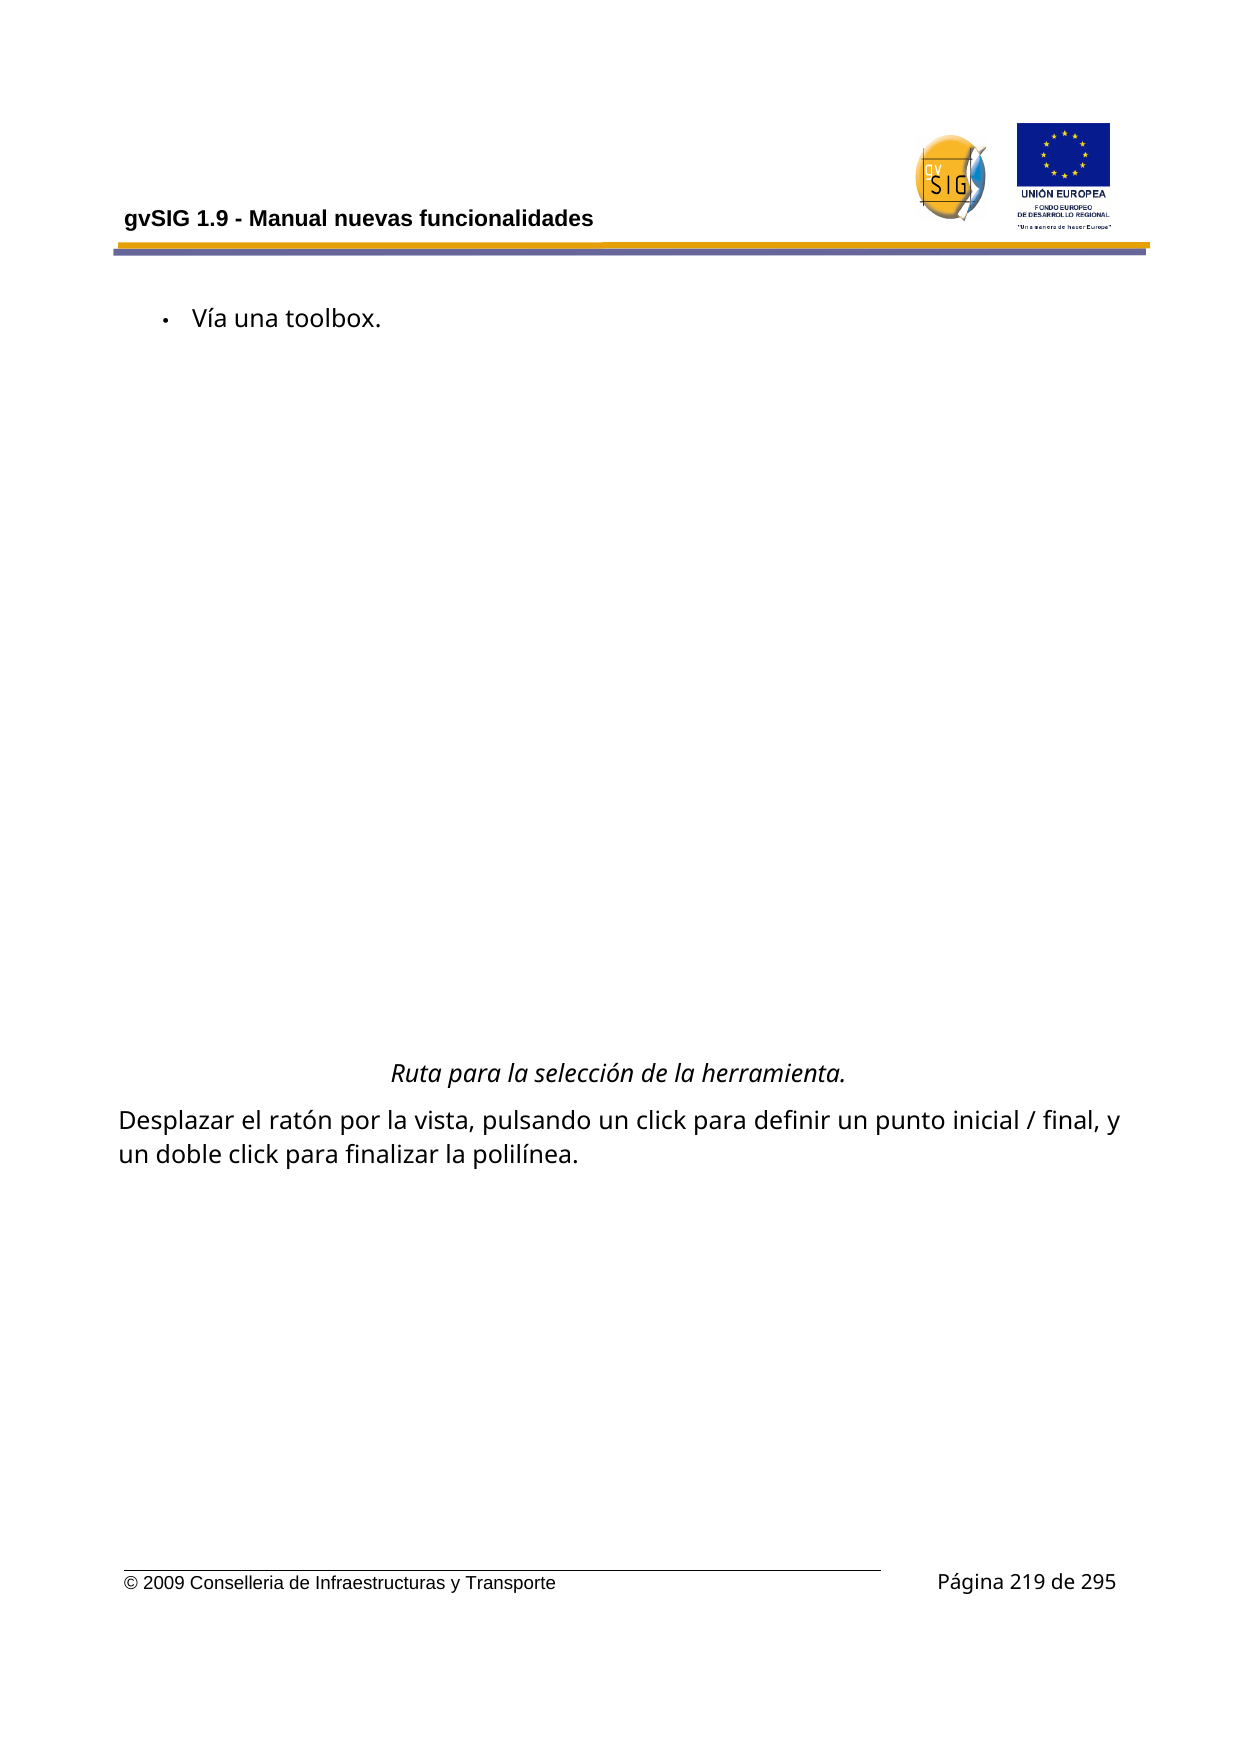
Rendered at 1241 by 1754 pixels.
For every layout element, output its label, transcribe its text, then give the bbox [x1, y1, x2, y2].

text Desplazar el ratón por la vista, pulsando un click para definir un punto inicial / final, y un doble click para finalizar la polilínea. [118, 1102, 1122, 1171]
picture [1015, 123, 1112, 232]
list Vía una toolbox. [162, 301, 1122, 335]
text Ruta para la selección de la herramienta. [118, 1056, 1122, 1090]
picture [914, 134, 987, 222]
